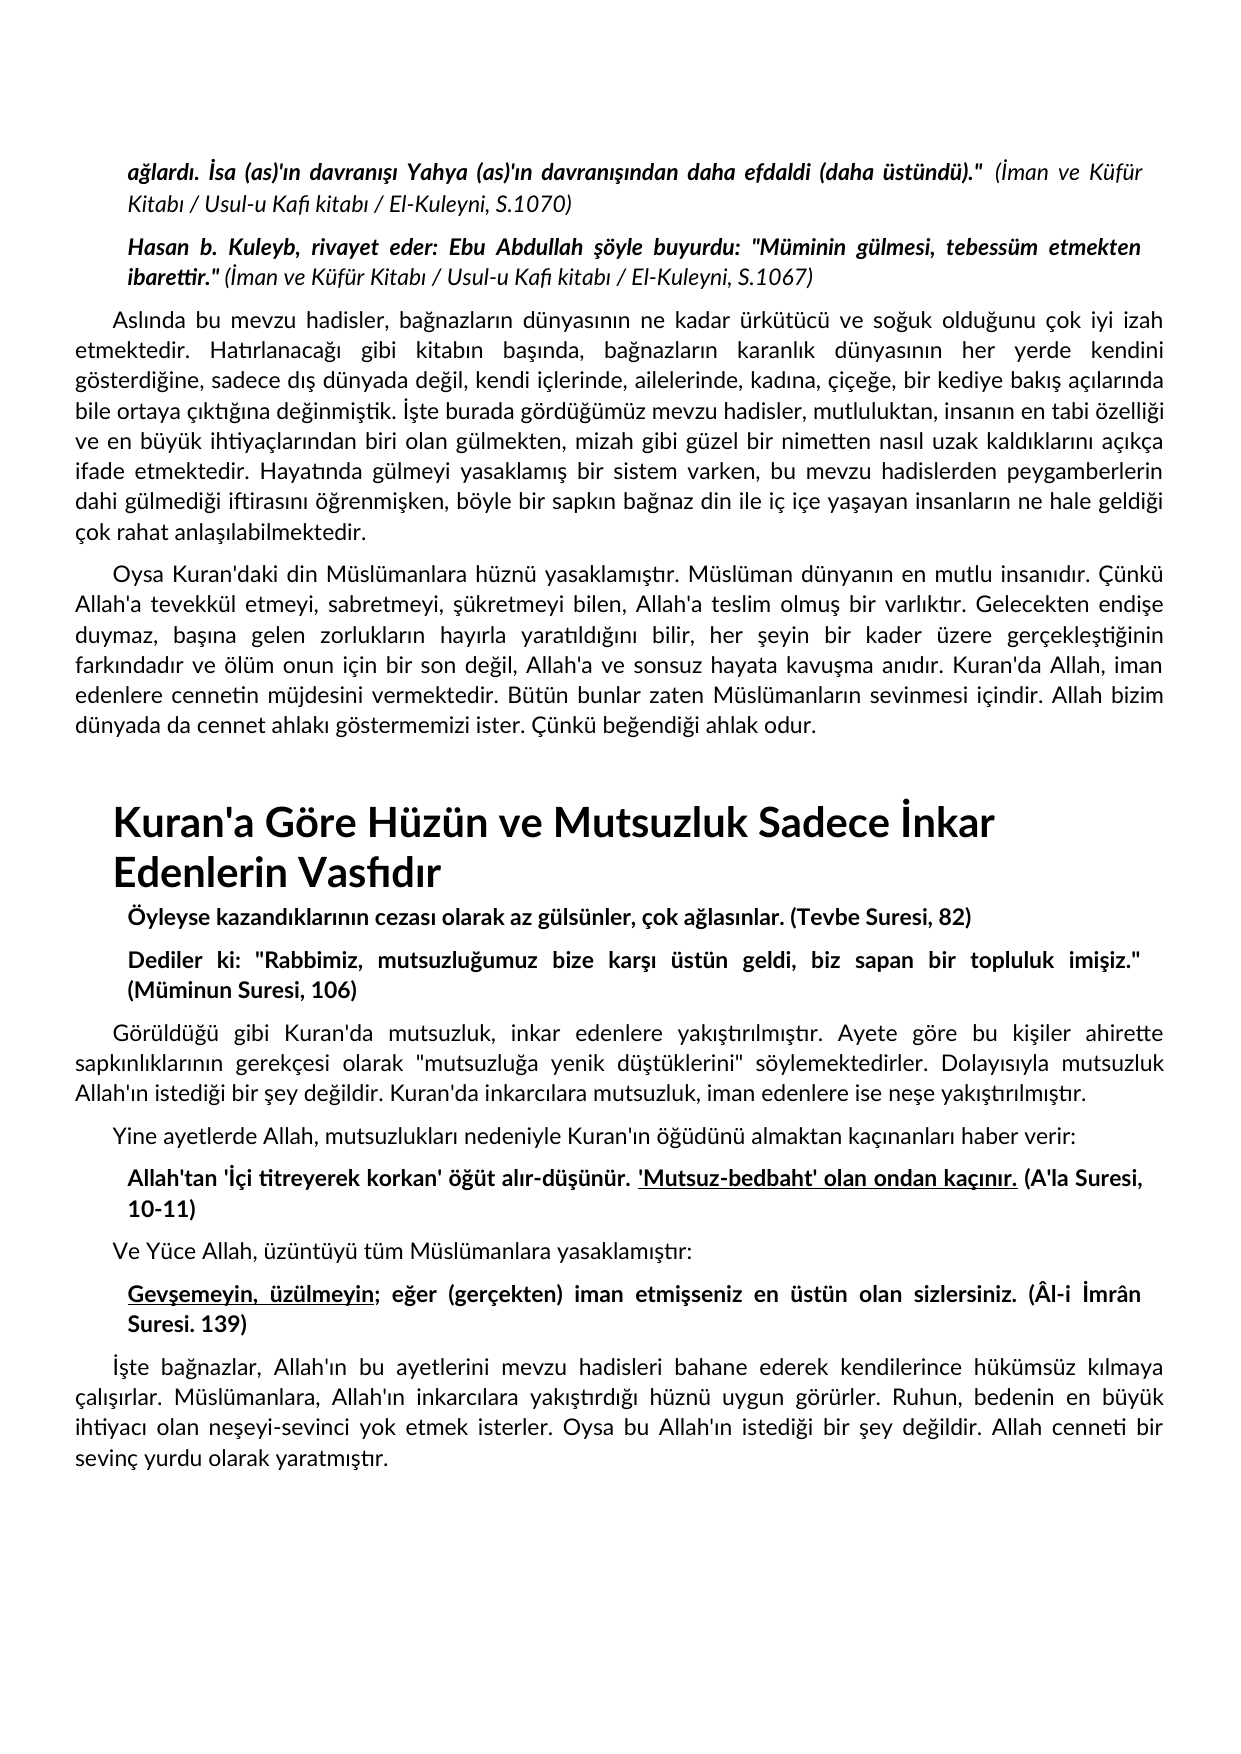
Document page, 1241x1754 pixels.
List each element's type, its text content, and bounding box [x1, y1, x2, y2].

text Oysa Kuran'daki din Müslümanlara hüznü yasaklamıştır. Müslüman dünyanın en mutlu insanıdır. Çünkü Allah'a tevekkül etmeyi, sabretmeyi, şükretmeyi bilen, Allah'a teslim olmuş bir varlıktır. Gelecekten endişe duymaz, başına gelen zorlukların hayırla yaratıldığını bilir, her şeyin bir kader üzere gerçekleştiğinin farkındadır ve ölüm onun için bir son değil, Allah'a ve sonsuz hayata kavuşma anıdır. Kuran'da Allah, iman edenlere cennetin müjdesini vermektedir. Bütün bunlar zaten Müslümanların sevinmesi içindir. Allah bizim dünyada da cennet ahlakı göstermemizi ister. Çünkü beğendiği ahlak odur. [75, 560, 1165, 738]
text Ve Yüce Allah, üzüntüyü tüm Müslümanlara yasaklamıştır: [75, 1237, 1165, 1264]
text Aslında bu mevzu hadisler, bağnazların dünyasının ne kadar ürkütücü ve soğuk olduğunu çok iyi izah etmektedir. Hatırlanacağı gibi kitabın başında, bağnazların karanlık dünyasının her yerde kendini gösterdiğine, sadece dış dünyada değil, kendi içlerinde, ailelerinde, kadına, çiçeğe, bir kediye bakış açılarında bile ortaya çıktığına değinmiştik. İşte burada gördüğümüz mevzu hadisler, mutluluktan, insanın en tabi özelliği ve en büyük ihtiyaçlarından biri olan gülmekten, mizah gibi güzel bir nimetten nasıl uzak kaldıklarını açıkça ifade etmektedir. Hayatında gülmeyi yasaklamış bir sistem varken, bu mevzu hadislerden peygamberlerin dahi gülmediği iftirasını öğrenmişken, böyle bir sapkın bağnaz din ile iç içe yaşayan insanların ne hale geldiği çok rahat anlaşılabilmektedir. [75, 306, 1165, 545]
text Yine ayetlerde Allah, mutsuzlukları nedeniyle Kuran'ın öğüdünü almaktan kaçınanları haber verir: [75, 1121, 1165, 1149]
text Hasan b. Kuleyb, rivayet eder: Ebu Abdullah şöyle buyurdu: "Müminin gülmesi, tebessüm etmekten ibarettir." (İman ve Küfür Kitabı / Usul-u Kafi kitabı / El-Kuleyni, S.1067) [127, 233, 1143, 291]
text İşte bağnazlar, Allah'ın bu ayetlerini mevzu hadisleri bahane ederek kendilerince hükümsüz kılmaya çalışırlar. Müslümanlara, Allah'ın inkarcılara yakıştırdığı hüznü uygun görürler. Ruhun, bedenin en büyük ihtiyacı olan neşeyi-sevinci yok etmek isterler. Oysa bu Allah'ın istediği bir şey değildir. Allah cenneti bir sevinç yurdu olarak yaratmıştır. [75, 1353, 1165, 1471]
text Allah'tan 'İçi titreyerek korkan' öğüt alır-düşünür. 'Mutsuz-bedbaht' olan ondan kaçınır. (A'la Suresi, 10-11) [127, 1164, 1143, 1222]
text Gevşemeyin, üzülmeyin; eğer (gerçekten) iman etmişseniz en üstün olan sizlersiniz. (Âl-i İmrân Suresi. 139) [127, 1280, 1143, 1337]
subtitle Kuran'a Göre Hüzün ve Mutsuzluk Sadece İnkar Edenlerin Vasfıdır [112, 796, 1165, 896]
text ağlardı. İsa (as)'ın davranışı Yahya (as)'ın davranışından daha efdaldi (daha üstündü)." (İman ve Küfür Kitabı / Usul-u Kafi kitabı / El-Kuleyni, S.1070) [127, 150, 1143, 218]
text Dediler ki: "Rabbimiz, mutsuzluğumuz bize karşı üstün geldi, biz sapan bir topluluk imişiz." (Müminun Suresi, 106) [127, 945, 1143, 1003]
text Öyleyse kazandıklarının cezası olarak az gülsünler, çok ağlasınlar. (Tevbe Suresi, 82) [127, 903, 1143, 930]
text Görüldüğü gibi Kuran'da mutsuzluk, inkar edenlere yakıştırılmıştır. Ayete göre bu kişiler ahirette sapkınlıklarının gerekçesi olarak "mutsuzluğa yenik düştüklerini" söylemektedirler. Dolayısıyla mutsuzluk Allah'ın istediği bir şey değildir. Kuran'da inkarcılara mutsuzluk, iman edenlere ise neşe yakıştırılmıştır. [75, 1018, 1165, 1106]
